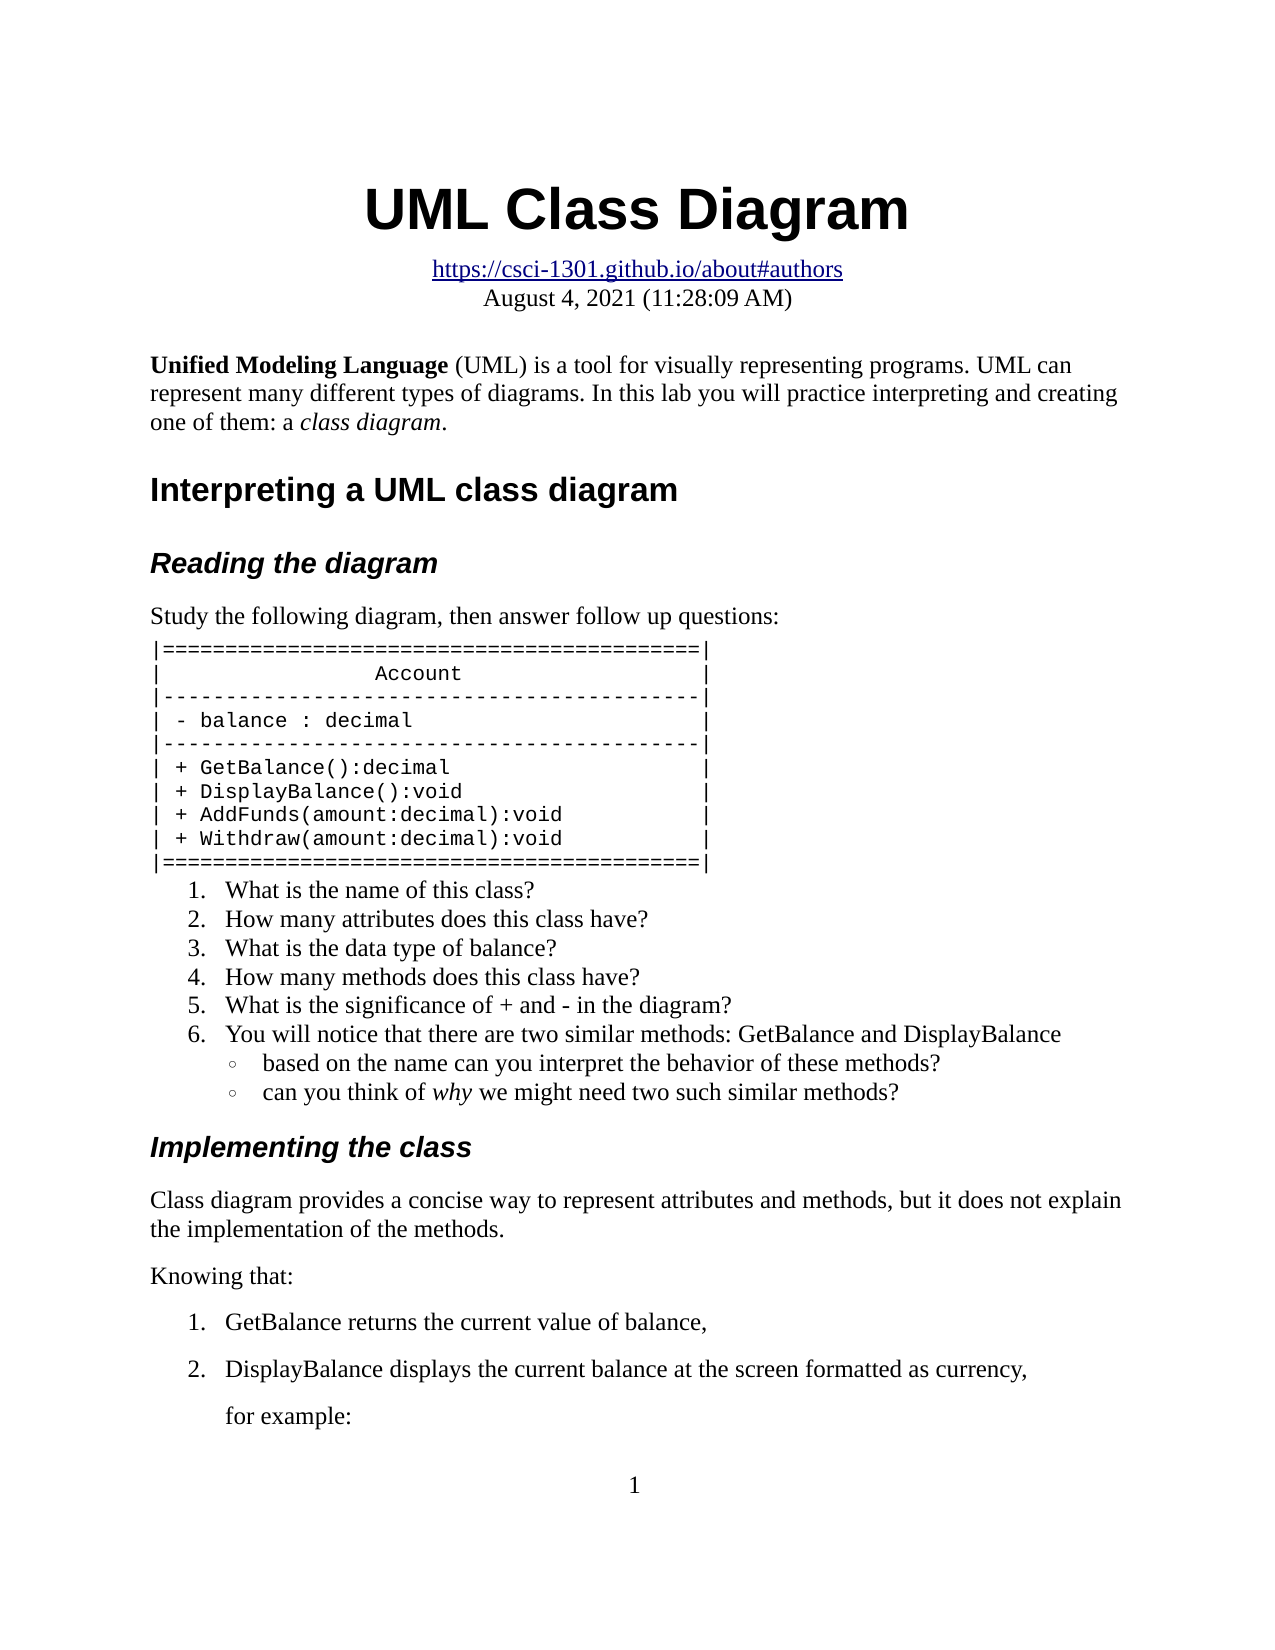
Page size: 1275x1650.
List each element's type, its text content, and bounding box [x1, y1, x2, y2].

list How many attributes does this class have? [187, 904, 1125, 933]
text August 4, 2021 (11:28:09 AM) [150, 283, 1125, 312]
title UML Class Diagram [150, 175, 1125, 242]
list for example: [187, 1401, 1125, 1429]
text | + GetBalance():decimal | [150, 757, 1125, 781]
subtitle Reading the diagram [150, 546, 1125, 580]
list What is the data type of balance? [187, 933, 1125, 962]
subtitle Implementing the class [150, 1130, 1125, 1164]
text Class diagram provides a concise way to represent attributes and methods, but it does not explain the implementation of the methods. [150, 1185, 1125, 1243]
text |-------------------------------------------| [150, 733, 1125, 757]
text https://csci-1301.github.io/about#authors [150, 254, 1125, 283]
list based on the name can you interpret the behavior of these methods? [225, 1048, 1125, 1077]
text Study the following diagram, then answer follow up questions: [150, 601, 1125, 630]
list What is the significance of + and - in the diagram? [187, 990, 1125, 1019]
list You will notice that there are two similar methods: GetBalance and DisplayBalance [187, 1019, 1125, 1048]
list DisplayBalance displays the current balance at the screen formatted as currency, [187, 1354, 1125, 1383]
list How many methods does this class have? [187, 962, 1125, 990]
text |-------------------------------------------| [150, 686, 1125, 710]
list can you think of why we might need two such similar methods? [225, 1077, 1125, 1105]
text Knowing that: [150, 1261, 1125, 1289]
text | Account | [150, 662, 1125, 686]
list GetBalance returns the current value of balance, [187, 1307, 1125, 1336]
text | + AddFunds(amount:decimal):void | [150, 804, 1125, 828]
text | - balance : decimal | [150, 710, 1125, 733]
text |===========================================| [150, 852, 1125, 875]
text | + DisplayBalance():void | [150, 781, 1125, 804]
list What is the name of this class? [187, 875, 1125, 904]
text |===========================================| [150, 639, 1125, 662]
subtitle Interpreting a UML class diagram [150, 470, 1125, 509]
text | + Withdraw(amount:decimal):void | [150, 828, 1125, 852]
text Unified Modeling Language (UML) is a tool for visually representing programs. UML can represent many different types of diagrams. In this lab you will practice interpreting and creating one of them: a class diagram. [150, 350, 1125, 436]
